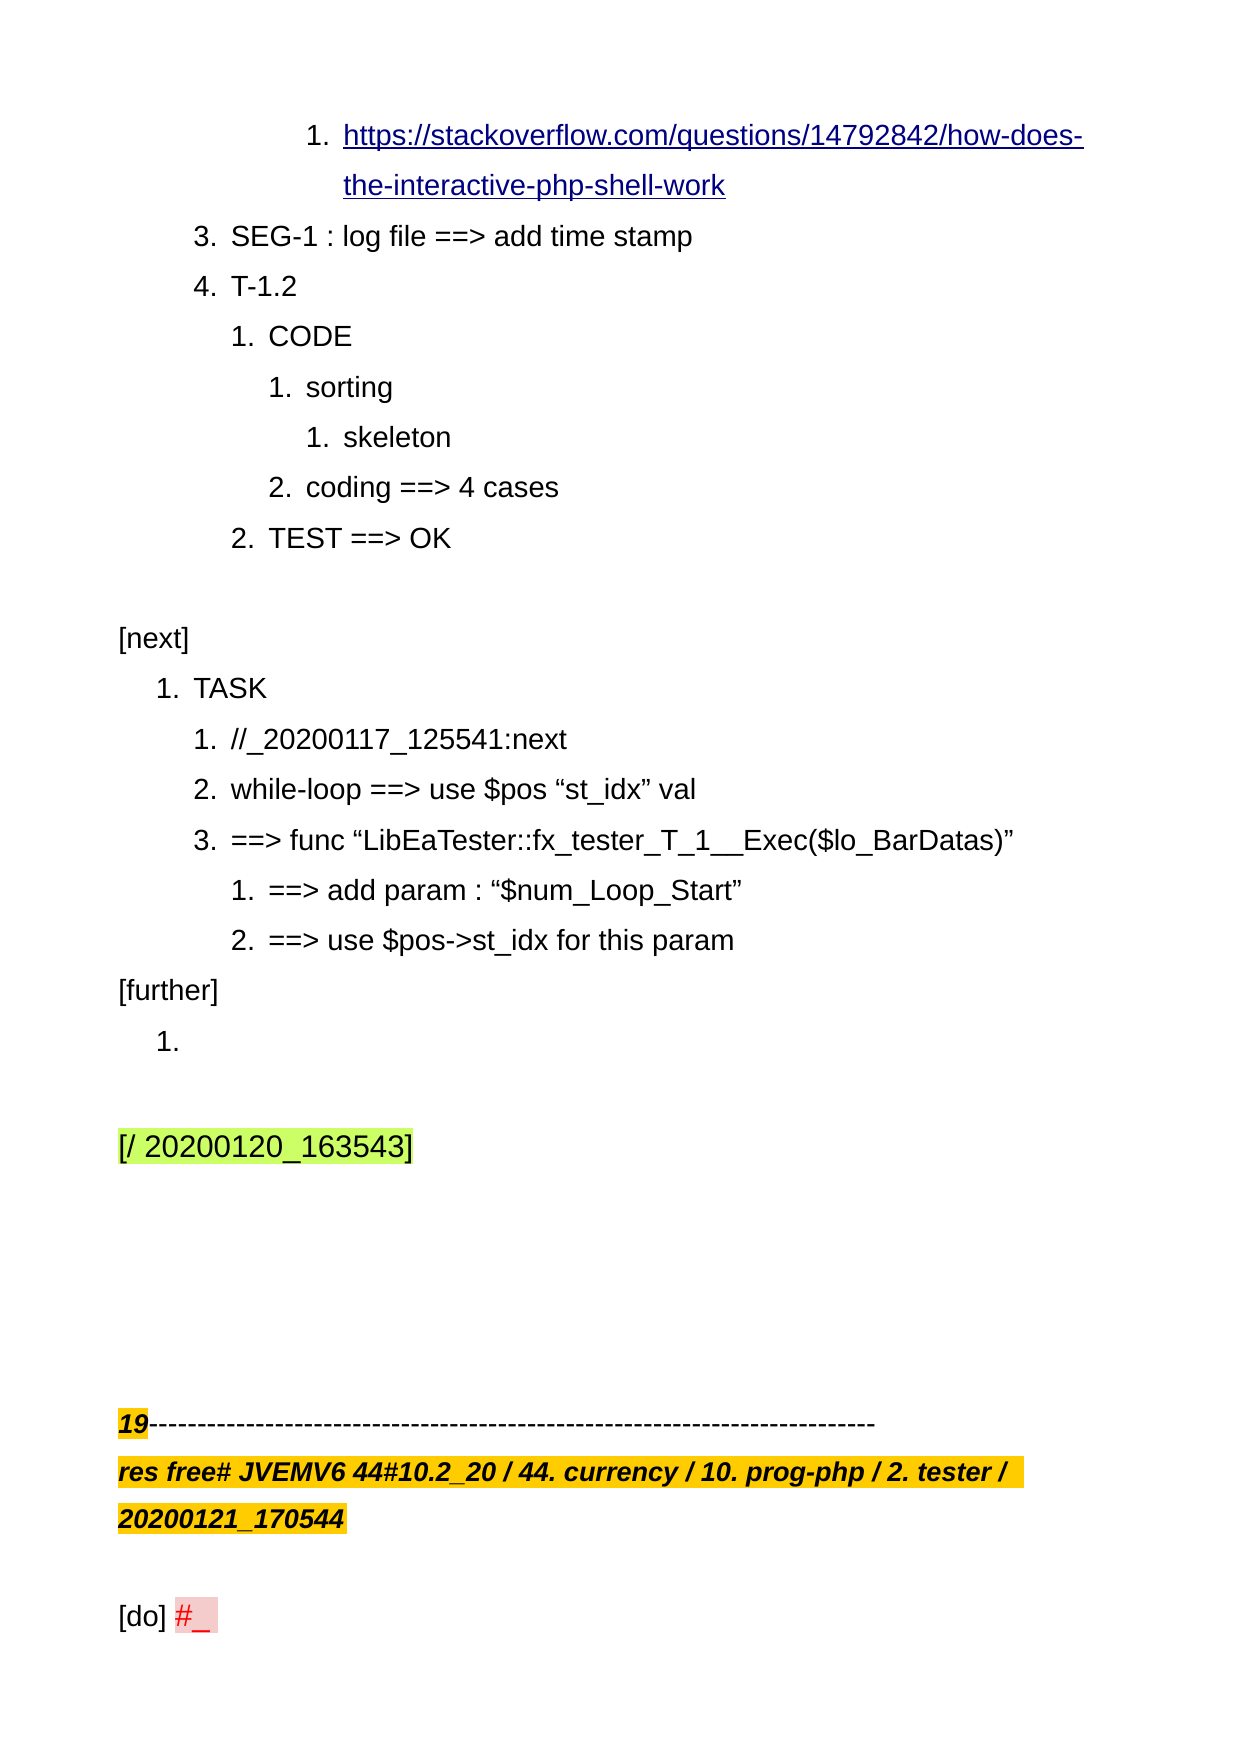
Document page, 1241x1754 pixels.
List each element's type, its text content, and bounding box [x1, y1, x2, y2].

list while-loop ==> use $pos “st_idx” val [193, 772, 1122, 806]
text [do] #_ [118, 1597, 1122, 1633]
text 19--------------------------------------------------------------------------- [118, 1406, 1122, 1439]
list //_20200117_125541:next [193, 722, 1122, 755]
list ==> func “LibEaTester::fx_tester_T_1__Exec($lo_BarDatas)” [193, 822, 1122, 856]
list https://stackoverflow.com/questions/14792842/how-does-the-interactive-php-shell-work [306, 118, 1122, 202]
text res free# JVEMV6 44#10.2_20 / 44. currency / 10. prog-php / 2. tester / 20200121_170544 [118, 1456, 1122, 1534]
list sorting [268, 370, 1122, 403]
list CODE [231, 319, 1122, 353]
list TASK [156, 672, 1122, 705]
list skeleton [306, 420, 1122, 453]
list ==> add param : “$num_Loop_Start” [231, 873, 1122, 906]
list SEG-1 : log file ==> add time stamp [193, 219, 1122, 252]
list TEST ==> OK [231, 521, 1122, 554]
list T-1.2 [193, 269, 1122, 303]
text [/ 20200120_163543] [118, 1074, 1122, 1164]
text [further] [118, 973, 1122, 1007]
list coding ==> 4 cases [268, 470, 1122, 504]
text [next] [118, 621, 1122, 655]
list ==> use $pos->st_idx for this param [231, 923, 1122, 957]
